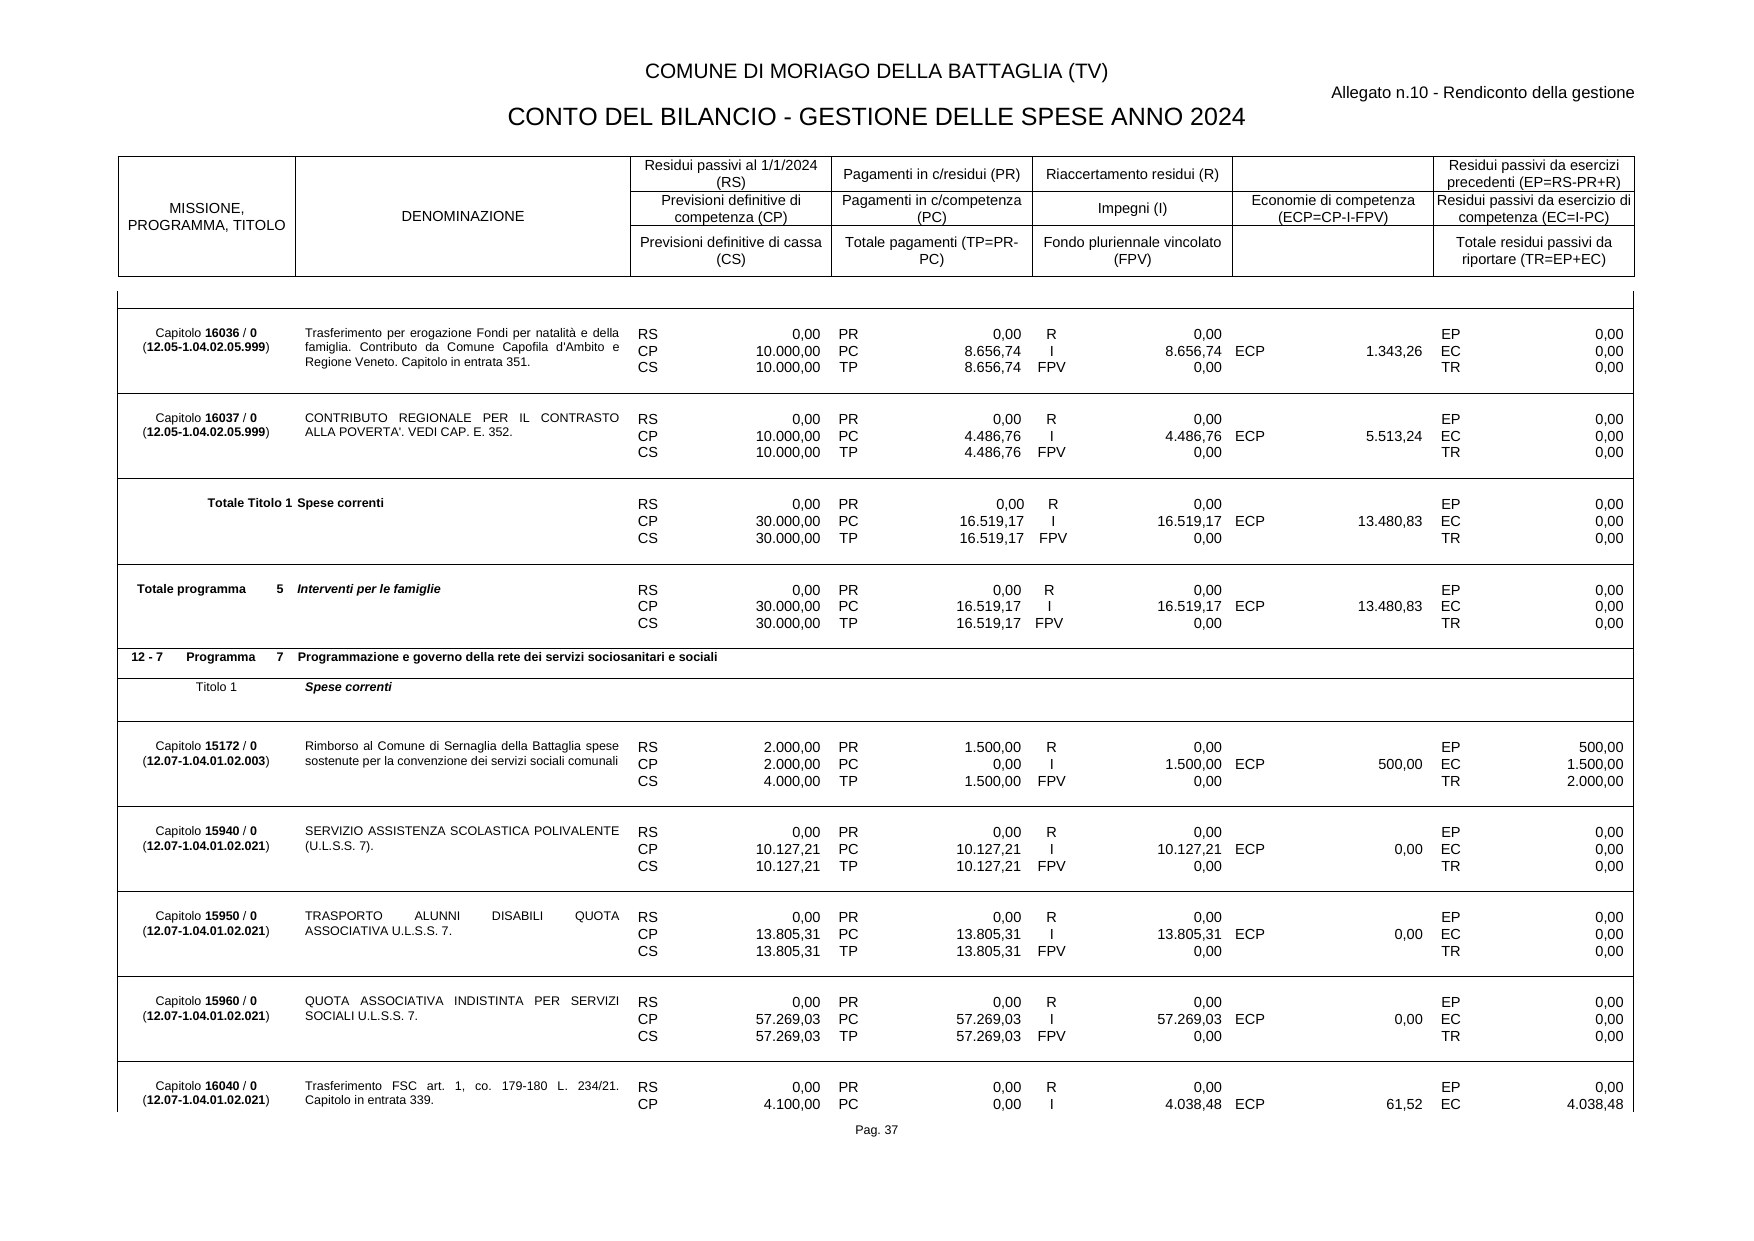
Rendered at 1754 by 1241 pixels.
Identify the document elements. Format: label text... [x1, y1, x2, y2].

table_cell ECP [1232, 926, 1268, 942]
table_cell 0,00 [1468, 994, 1633, 1011]
table_cell ECP [1232, 1011, 1268, 1027]
table_cell [665, 807, 831, 824]
table_cell [1433, 959, 1468, 976]
table_cell [1035, 547, 1072, 563]
table_cell [1268, 892, 1433, 909]
table_cell R [1031, 326, 1072, 342]
table_cell 57.269,03 [665, 1027, 831, 1044]
table_cell 12 - 7 [118, 649, 176, 678]
table_cell TP [831, 359, 866, 376]
table_cell 0,00 [665, 410, 831, 427]
table_cell 4.038,48 [1072, 1095, 1232, 1112]
table_cell [866, 479, 1034, 495]
table_cell CS [630, 858, 665, 874]
table_cell 0,00 [866, 326, 1031, 342]
table_cell 0,00 [665, 994, 831, 1011]
table_cell [1268, 739, 1433, 756]
table_cell 13.805,31 [665, 943, 831, 959]
table_cell [1433, 874, 1468, 891]
table_cell [1268, 479, 1433, 495]
table_cell 0,00 [1468, 1079, 1633, 1095]
table_cell [1268, 977, 1433, 994]
table_cell [630, 874, 665, 891]
table_cell PC [831, 1011, 866, 1027]
table_cell 7 [265, 649, 294, 678]
table_cell [1031, 807, 1072, 824]
table_cell 30.000,00 [665, 615, 831, 632]
table_cell [1232, 959, 1268, 976]
table_cell [831, 479, 866, 495]
table_cell 8.656,74 [866, 342, 1031, 359]
table_cell 57.269,03 [1072, 1011, 1232, 1027]
table_cell [1232, 547, 1268, 563]
table_cell PR [831, 581, 866, 598]
table_cell [1468, 874, 1633, 891]
table_cell 0,00 [866, 1095, 1031, 1112]
table_cell 0,00 [665, 909, 831, 926]
table_cell [1268, 874, 1433, 891]
table_cell [1268, 773, 1433, 789]
table_cell [1072, 892, 1232, 909]
table_cell [831, 977, 866, 994]
table_cell 0,00 [1468, 824, 1633, 841]
table_cell 2.000,00 [665, 756, 831, 773]
table_cell 8.656,74 [866, 359, 1031, 376]
table_cell 0,00 [1072, 1079, 1232, 1095]
table_cell [866, 291, 1031, 308]
table_cell FPV [1035, 530, 1072, 547]
table_cell [1031, 789, 1072, 806]
table_cell 0,00 [1468, 444, 1633, 461]
table_cell [1232, 410, 1268, 427]
table_cell 1.500,00 [866, 739, 1031, 756]
table_cell [1232, 1079, 1268, 1095]
table_cell [1232, 789, 1268, 806]
table_cell [831, 1062, 866, 1079]
table_cell 13.805,31 [866, 943, 1031, 959]
table_cell [1433, 722, 1468, 739]
table_cell EC [1433, 841, 1468, 857]
table_cell [665, 461, 831, 477]
table_cell [1031, 1044, 1072, 1061]
table_cell [665, 892, 831, 909]
table_cell 2.000,00 [665, 739, 831, 756]
table_cell ECP [1232, 841, 1268, 857]
table_cell [118, 892, 294, 909]
table_cell EP [1433, 739, 1468, 756]
table_cell [1268, 1079, 1433, 1095]
table_cell PR [831, 909, 866, 926]
table_cell [1433, 479, 1468, 495]
table_cell [1232, 495, 1268, 513]
table_cell I [1031, 1011, 1072, 1027]
table_cell [1232, 1027, 1268, 1044]
table_cell PR [831, 410, 866, 427]
table_cell 0,00 [1268, 841, 1433, 857]
table_cell 16.519,17 [866, 513, 1034, 530]
table_cell 1.500,00 [866, 773, 1031, 789]
table_cell R [1031, 824, 1072, 841]
table_cell [1268, 309, 1433, 326]
table_cell [1268, 909, 1433, 926]
table_cell [1268, 547, 1433, 563]
table_cell [295, 807, 630, 824]
table_cell [1072, 394, 1232, 410]
table_cell R [1031, 994, 1072, 1011]
table_cell FPV [1031, 359, 1072, 376]
table_cell 0,00 [1072, 824, 1232, 841]
table_cell [1031, 461, 1072, 477]
table_cell [1468, 547, 1633, 563]
table_cell [665, 376, 831, 393]
table_cell [1268, 632, 1433, 648]
table_cell [295, 291, 630, 308]
table_cell CS [630, 359, 665, 376]
table_cell PC [831, 756, 866, 773]
table_cell [1433, 977, 1468, 994]
table_cell TR [1433, 943, 1468, 959]
table_cell [118, 807, 294, 824]
table_cell R [1031, 1079, 1072, 1095]
table_cell [665, 479, 831, 495]
table_cell Capitolo 15950 / 0 (12.07-1.04.01.02.021) [118, 909, 294, 976]
table_cell [1468, 722, 1633, 739]
table_cell ECP [1232, 1095, 1268, 1112]
table_cell [1072, 722, 1232, 739]
table_cell [831, 565, 866, 581]
table_cell 0,00 [1468, 926, 1633, 942]
table_cell 500,00 [1268, 756, 1433, 773]
table_cell Spese correnti [295, 679, 1633, 721]
table_cell Capitolo 16037 / 0 (12.05-1.04.02.05.999) [118, 410, 294, 477]
table_cell 0,00 [1468, 1011, 1633, 1027]
table_cell [665, 789, 831, 806]
table_cell [1031, 376, 1072, 393]
table_cell RS [630, 824, 665, 841]
table_cell [118, 291, 294, 308]
table_cell [118, 394, 294, 410]
table_cell CP [630, 1011, 665, 1027]
table_cell [866, 807, 1031, 824]
table_cell R [1031, 410, 1072, 427]
table_cell [1268, 495, 1433, 513]
table_cell [1433, 309, 1468, 326]
table_cell [630, 632, 665, 648]
table_cell [1468, 394, 1633, 410]
table_cell 16.519,17 [1072, 513, 1232, 530]
table_cell 16.519,17 [866, 530, 1034, 547]
table_cell Trasferimento per erogazione Fondi per natalità e della famiglia. Contributo da Comune Capofila d'Ambito e Regione Veneto. Capitolo in entrata 351. [295, 326, 630, 393]
table_cell [1232, 565, 1268, 581]
table_cell 4.100,00 [665, 1095, 831, 1112]
table_cell [295, 479, 630, 495]
table_cell CONTRIBUTO REGIONALE PER IL CONTRASTO ALLA POVERTA'. VEDI CAP. E. 352. [295, 410, 630, 477]
table_cell FPV [1031, 444, 1072, 461]
table_cell ECP [1232, 513, 1268, 530]
table_cell 13.480,83 [1268, 598, 1433, 615]
table_cell PR [831, 1079, 866, 1095]
table_cell 0,00 [866, 756, 1031, 773]
table_cell 0,00 [866, 994, 1031, 1011]
table_cell [1232, 581, 1268, 598]
table_cell EP [1433, 581, 1468, 598]
table_cell [118, 309, 294, 326]
table_cell RS [630, 410, 665, 427]
table_cell [1232, 530, 1268, 547]
table_cell CS [630, 773, 665, 789]
table_cell EC [1433, 926, 1468, 942]
table_cell [1232, 858, 1268, 874]
table_cell [1072, 789, 1232, 806]
table_cell QUOTA ASSOCIATIVA INDISTINTA PER SERVIZI SOCIALI U.L.S.S. 7. [295, 994, 630, 1061]
table_cell [1433, 394, 1468, 410]
table_cell CP [630, 926, 665, 942]
table_cell EP [1433, 326, 1468, 342]
table_cell [630, 479, 665, 495]
table_cell Trasferimento FSC art. 1, co. 179-180 L. 234/21. Capitolo in entrata 339. [295, 1079, 630, 1112]
table_cell CP [630, 598, 665, 615]
table_cell PC [831, 1095, 866, 1112]
table_cell [665, 977, 831, 994]
table_cell EP [1433, 994, 1468, 1011]
table_cell TP [831, 1027, 866, 1044]
table_cell [1268, 959, 1433, 976]
table_cell [1072, 376, 1232, 393]
table_cell [1468, 461, 1633, 477]
table_cell [1268, 1062, 1433, 1079]
table_cell 8.656,74 [1072, 342, 1232, 359]
table_cell [1232, 892, 1268, 909]
table_cell [630, 892, 665, 909]
table_cell ECP [1232, 598, 1268, 615]
table_cell [630, 565, 665, 581]
table_cell 0,00 [1268, 1011, 1433, 1027]
table_cell 13.805,31 [665, 926, 831, 942]
table_cell [866, 309, 1031, 326]
table_cell [1268, 615, 1433, 632]
table_cell CP [630, 756, 665, 773]
table_cell Totale programma [118, 581, 265, 648]
table_cell [1035, 479, 1072, 495]
table_cell [1232, 309, 1268, 326]
table_cell RS [630, 581, 665, 598]
table_cell I [1031, 926, 1072, 942]
table_cell [831, 632, 866, 648]
table_cell [831, 807, 866, 824]
table_cell 0,00 [665, 495, 831, 513]
table_cell PC [831, 427, 866, 444]
table_cell [1232, 1044, 1268, 1061]
table_cell 0,00 [1072, 739, 1232, 756]
table_cell [1268, 1027, 1433, 1044]
table_cell [118, 1062, 294, 1079]
table_cell [1031, 394, 1072, 410]
table_cell [1072, 959, 1232, 976]
table_cell [1433, 291, 1468, 308]
table_cell 10.127,21 [866, 841, 1031, 857]
table_cell [1031, 959, 1072, 976]
table_cell [1468, 977, 1633, 994]
table_cell [1072, 977, 1232, 994]
table_cell 0,00 [1072, 359, 1232, 376]
table_cell TR [1433, 858, 1468, 874]
table_cell RS [630, 495, 665, 513]
table_cell [1232, 977, 1268, 994]
table_cell [831, 547, 866, 563]
table_cell PC [831, 342, 866, 359]
table_cell [1468, 789, 1633, 806]
table_cell 0,00 [866, 1079, 1031, 1095]
table_cell Capitolo 15940 / 0 (12.07-1.04.01.02.021) [118, 824, 294, 891]
table_cell 0,00 [866, 581, 1031, 598]
table_cell ECP [1232, 756, 1268, 773]
table_cell 2.000,00 [1468, 773, 1633, 789]
table_cell [866, 1044, 1031, 1061]
table_cell [831, 461, 866, 477]
table_cell [1232, 359, 1268, 376]
table_cell I [1031, 756, 1072, 773]
table_cell [1232, 479, 1268, 495]
table_cell [1031, 632, 1067, 648]
table_cell EP [1433, 909, 1468, 926]
table_cell Spese correnti [295, 495, 630, 563]
table_cell [1072, 1044, 1232, 1061]
table_cell 0,00 [866, 909, 1031, 926]
table_cell [665, 632, 831, 648]
table_cell 30.000,00 [665, 513, 831, 530]
table_cell [1433, 632, 1468, 648]
table_cell 0,00 [866, 410, 1031, 427]
table_cell [295, 309, 630, 326]
table_cell [831, 892, 866, 909]
table_cell [1072, 291, 1232, 308]
table_cell [1072, 547, 1232, 563]
table_cell [1072, 461, 1232, 477]
table_cell TP [831, 858, 866, 874]
table_cell EP [1433, 824, 1468, 841]
table_cell [630, 789, 665, 806]
table_cell EC [1433, 513, 1468, 530]
table_cell [665, 1044, 831, 1061]
table_cell Programma [176, 649, 265, 678]
table_cell CP [630, 427, 665, 444]
table_cell Capitolo 15960 / 0 (12.07-1.04.01.02.021) [118, 994, 294, 1061]
table_cell [1468, 807, 1633, 824]
table_cell [1433, 547, 1468, 563]
table_cell [866, 874, 1031, 891]
table_cell [665, 959, 831, 976]
table_cell R [1031, 909, 1072, 926]
table_cell 10.127,21 [665, 858, 831, 874]
table_cell CP [630, 342, 665, 359]
table_cell [1433, 461, 1468, 477]
table_cell [630, 291, 665, 308]
table_cell [295, 977, 630, 994]
table_cell 0,00 [1072, 530, 1232, 547]
table_cell [1232, 943, 1268, 959]
table_cell [1268, 943, 1433, 959]
table_cell TP [831, 615, 866, 632]
table_cell 0,00 [1468, 841, 1633, 857]
table_cell [665, 874, 831, 891]
table_cell CP [630, 1095, 665, 1112]
table_cell TR [1433, 530, 1468, 547]
table_cell 13.480,83 [1268, 513, 1433, 530]
table_cell 0,00 [1468, 858, 1633, 874]
table_cell I [1031, 841, 1072, 857]
table_cell 16.519,17 [866, 598, 1031, 615]
table_cell TR [1433, 773, 1468, 789]
table_cell [1268, 824, 1433, 841]
table_cell [630, 977, 665, 994]
table_cell 4.486,76 [1072, 427, 1232, 444]
table_cell 0,00 [665, 1079, 831, 1095]
table_cell [1072, 309, 1232, 326]
table_cell RS [630, 1079, 665, 1095]
table_cell FPV [1031, 943, 1072, 959]
table_cell [1232, 824, 1268, 841]
table_cell [665, 547, 831, 563]
table_cell CS [630, 530, 665, 547]
table_cell 0,00 [1468, 943, 1633, 959]
table_cell [1268, 807, 1433, 824]
table_cell TR [1433, 1027, 1468, 1044]
table_cell 0,00 [1072, 495, 1232, 513]
table_cell [630, 547, 665, 563]
table_cell EC [1433, 598, 1468, 615]
table_cell R [1035, 495, 1072, 513]
table_cell TP [831, 943, 866, 959]
table_cell PC [831, 598, 866, 615]
table_cell [1232, 773, 1268, 789]
table_cell [295, 394, 630, 410]
table_cell TR [1433, 444, 1468, 461]
table_cell [831, 789, 866, 806]
table_cell [665, 565, 831, 581]
table_cell [1232, 291, 1268, 308]
table_cell [630, 807, 665, 824]
table_cell Programmazione e governo della rete dei servizi sociosanitari e sociali [295, 649, 1633, 678]
table_cell TR [1433, 615, 1468, 632]
table_cell [1433, 376, 1468, 393]
table_cell [1232, 632, 1268, 648]
table_cell 0,00 [665, 581, 831, 598]
table_cell PC [831, 841, 866, 857]
table_cell 13.805,31 [1072, 926, 1232, 942]
table_cell [831, 394, 866, 410]
table_cell [831, 291, 866, 308]
table_cell 10.000,00 [665, 359, 831, 376]
table_cell Interventi per le famiglie [295, 581, 630, 648]
table_cell [866, 394, 1031, 410]
table_cell [630, 722, 665, 739]
table_cell 10.127,21 [665, 841, 831, 857]
table_cell CS [630, 943, 665, 959]
table_cell [665, 1062, 831, 1079]
table_cell 0,00 [1468, 1027, 1633, 1044]
table_cell 1.343,26 [1268, 342, 1433, 359]
table_cell SERVIZIO ASSISTENZA SCOLASTICA POLIVALENTE (U.L.S.S. 7). [295, 824, 630, 891]
table_cell [1268, 722, 1433, 739]
table_cell 0,00 [1072, 909, 1232, 926]
table_cell 0,00 [1072, 994, 1232, 1011]
table_cell [1468, 1044, 1633, 1061]
table_cell Rimborso al Comune di Sernaglia della Battaglia spese sostenute per la convenzione dei servizi sociali comunali [295, 739, 630, 806]
table_cell [1232, 994, 1268, 1011]
table_cell [1232, 1062, 1268, 1079]
table_cell CS [630, 615, 665, 632]
table_cell [866, 959, 1031, 976]
table_cell [1072, 1062, 1232, 1079]
table_cell RS [630, 739, 665, 756]
table_cell 10.000,00 [665, 444, 831, 461]
table_cell 4.486,76 [866, 427, 1031, 444]
table_cell [1268, 1044, 1433, 1061]
table_cell 0,00 [1468, 909, 1633, 926]
table_cell 16.519,17 [1067, 598, 1232, 615]
table_cell TR [1433, 359, 1468, 376]
table_cell [831, 959, 866, 976]
table_cell [1468, 959, 1633, 976]
table_cell 10.000,00 [665, 342, 831, 359]
table_cell TRASPORTO ALUNNI DISABILI QUOTA ASSOCIATIVA U.L.S.S. 7. [295, 909, 630, 976]
table_cell I [1031, 427, 1072, 444]
table_cell EC [1433, 756, 1468, 773]
table_cell TP [831, 444, 866, 461]
table_cell ECP [1232, 342, 1268, 359]
table_cell PC [831, 513, 866, 530]
table_cell CS [630, 444, 665, 461]
table_cell 0,00 [1072, 1027, 1232, 1044]
table_cell FPV [1031, 615, 1067, 632]
table_cell [1268, 291, 1433, 308]
table_cell [118, 565, 265, 581]
table_cell [1031, 291, 1072, 308]
table_cell 0,00 [1072, 943, 1232, 959]
table_cell Titolo 1 [118, 679, 294, 721]
table_cell 5.513,24 [1268, 427, 1433, 444]
table_cell 13.805,31 [866, 926, 1031, 942]
table_cell [118, 722, 294, 739]
table_cell Totale Titolo 1 [118, 495, 294, 563]
table_cell [630, 959, 665, 976]
table_cell [866, 376, 1031, 393]
table_cell [1268, 994, 1433, 1011]
table_cell Capitolo 15172 / 0 (12.07-1.04.01.02.003) [118, 739, 294, 806]
table_cell [1468, 565, 1633, 581]
table_cell 0,00 [1072, 444, 1232, 461]
table_cell 500,00 [1468, 739, 1633, 756]
table_cell 0,00 [1468, 615, 1633, 632]
table_cell 0,00 [1468, 513, 1633, 530]
table_cell [1031, 874, 1072, 891]
table_cell 30.000,00 [665, 598, 831, 615]
table_cell EC [1433, 1011, 1468, 1027]
table_cell [831, 376, 866, 393]
table_cell [118, 479, 294, 495]
table_cell PR [831, 495, 866, 513]
table_cell [1433, 565, 1468, 581]
table_cell [1031, 977, 1072, 994]
table_cell [866, 547, 1034, 563]
table_cell 0,00 [1072, 326, 1232, 342]
table_cell [1232, 461, 1268, 477]
table_cell Capitolo 16040 / 0 (12.07-1.04.01.02.021) [118, 1079, 294, 1112]
table_cell 1.500,00 [1468, 756, 1633, 773]
table_cell 0,00 [1468, 530, 1633, 547]
table_cell 0,00 [1072, 773, 1232, 789]
table_cell RS [630, 909, 665, 926]
table_cell 0,00 [665, 326, 831, 342]
table_cell 16.519,17 [866, 615, 1031, 632]
table_cell [1468, 291, 1633, 308]
table_cell [1268, 565, 1433, 581]
table_cell [1268, 376, 1433, 393]
table_cell [1268, 359, 1433, 376]
table_cell [630, 1062, 665, 1079]
table_cell [866, 632, 1031, 648]
table_cell RS [630, 326, 665, 342]
table_cell EC [1433, 342, 1468, 359]
table_cell [831, 874, 866, 891]
table_cell [1433, 892, 1468, 909]
table_cell [1268, 326, 1433, 342]
table_cell [295, 722, 630, 739]
table_cell TP [831, 530, 866, 547]
table_cell [630, 1044, 665, 1061]
table_cell [1031, 1062, 1072, 1079]
table_cell PR [831, 994, 866, 1011]
table_cell [831, 309, 866, 326]
table_cell [866, 461, 1031, 477]
table_cell EC [1433, 427, 1468, 444]
table_cell 0,00 [1067, 581, 1232, 598]
table_cell RS [630, 994, 665, 1011]
table_cell [295, 1062, 630, 1079]
table_cell 0,00 [866, 495, 1034, 513]
table_cell [866, 977, 1031, 994]
table_cell 0,00 [1468, 326, 1633, 342]
table_cell 0,00 [866, 824, 1031, 841]
table_cell [831, 1044, 866, 1061]
table_cell FPV [1031, 1027, 1072, 1044]
table_cell 0,00 [1468, 342, 1633, 359]
table_cell [866, 789, 1031, 806]
table_cell I [1031, 598, 1067, 615]
table_cell 0,00 [1468, 427, 1633, 444]
table_cell FPV [1031, 858, 1072, 874]
table_cell [1468, 632, 1633, 648]
table_cell [665, 394, 831, 410]
table_cell EP [1433, 1079, 1468, 1095]
table_cell 0,00 [1268, 926, 1433, 942]
table_cell [1268, 530, 1433, 547]
table_cell [1468, 1062, 1633, 1079]
table_cell 0,00 [1468, 581, 1633, 598]
table_cell [1268, 461, 1433, 477]
table_cell [265, 565, 294, 581]
table_cell [665, 309, 831, 326]
table_cell 4.486,76 [866, 444, 1031, 461]
table_cell [1468, 376, 1633, 393]
table_cell R [1031, 581, 1067, 598]
table_cell PR [831, 824, 866, 841]
table_cell EP [1433, 410, 1468, 427]
table_cell 0,00 [1468, 359, 1633, 376]
table_cell 10.127,21 [1072, 841, 1232, 857]
table_cell [1433, 1062, 1468, 1079]
table_cell 57.269,03 [866, 1011, 1031, 1027]
table_cell FPV [1031, 773, 1072, 789]
table_cell ECP [1232, 427, 1268, 444]
table_cell [1031, 722, 1072, 739]
table_cell [831, 722, 866, 739]
table_cell CP [630, 513, 665, 530]
table_cell 0,00 [1468, 495, 1633, 513]
table_cell [1468, 479, 1633, 495]
table_cell 57.269,03 [866, 1027, 1031, 1044]
table_cell PR [831, 739, 866, 756]
table_cell 61,52 [1268, 1095, 1433, 1112]
table_cell 1.500,00 [1072, 756, 1232, 773]
table_cell PR [831, 326, 866, 342]
table_cell CP [630, 841, 665, 857]
table_cell [665, 291, 831, 308]
table_cell 0,00 [665, 824, 831, 841]
table_cell PC [831, 926, 866, 942]
table_cell [295, 565, 630, 581]
table_cell R [1031, 739, 1072, 756]
table_cell 0,00 [1468, 598, 1633, 615]
table_cell [1468, 892, 1633, 909]
table_cell [1072, 479, 1232, 495]
table_cell [1072, 874, 1232, 891]
table_cell [1268, 444, 1433, 461]
table_cell [1433, 789, 1468, 806]
table_cell 30.000,00 [665, 530, 831, 547]
table_cell [1067, 632, 1232, 648]
table_cell 0,00 [1067, 615, 1232, 632]
table_cell 10.000,00 [665, 427, 831, 444]
table_cell [1031, 565, 1067, 581]
table_cell [1268, 858, 1433, 874]
table_cell [295, 892, 630, 909]
table_cell [1232, 739, 1268, 756]
table_cell 57.269,03 [665, 1011, 831, 1027]
table_cell [630, 376, 665, 393]
table_cell [1468, 309, 1633, 326]
table_cell I [1031, 342, 1072, 359]
table_cell 10.127,21 [866, 858, 1031, 874]
table_cell [1232, 615, 1268, 632]
table_cell EC [1433, 1095, 1468, 1112]
table_cell I [1035, 513, 1072, 530]
table_cell [1268, 581, 1433, 598]
table_cell [1232, 909, 1268, 926]
table_cell [1232, 326, 1268, 342]
table_cell [1031, 892, 1072, 909]
table_cell [1232, 722, 1268, 739]
table_cell [1067, 565, 1232, 581]
table_cell 0,00 [1468, 410, 1633, 427]
table_cell [1268, 410, 1433, 427]
table_cell [630, 309, 665, 326]
table_cell [1268, 789, 1433, 806]
table_cell [866, 892, 1031, 909]
table_cell TP [831, 773, 866, 789]
table_cell [866, 565, 1031, 581]
table_cell Capitolo 16036 / 0 (12.05-1.04.02.05.999) [118, 326, 294, 393]
table_cell [1072, 807, 1232, 824]
table_cell [1433, 807, 1468, 824]
table_cell 4.000,00 [665, 773, 831, 789]
table_cell [1232, 807, 1268, 824]
table_cell [1232, 444, 1268, 461]
table_cell 4.038,48 [1468, 1095, 1633, 1112]
table_cell [1268, 394, 1433, 410]
table_cell [866, 1062, 1031, 1079]
table_cell [866, 722, 1031, 739]
table_cell 0,00 [1072, 858, 1232, 874]
table_cell [665, 722, 831, 739]
table_cell 5 [265, 581, 294, 648]
table_cell [1232, 394, 1268, 410]
table_cell [1232, 376, 1268, 393]
table_cell 0,00 [1072, 410, 1232, 427]
table_cell [630, 461, 665, 477]
table_cell [118, 977, 294, 994]
table_cell CS [630, 1027, 665, 1044]
table_cell EP [1433, 495, 1468, 513]
table_cell [1031, 309, 1072, 326]
table_cell [630, 394, 665, 410]
table_cell [1433, 1044, 1468, 1061]
table_cell [1232, 874, 1268, 891]
table_cell I [1031, 1095, 1072, 1112]
